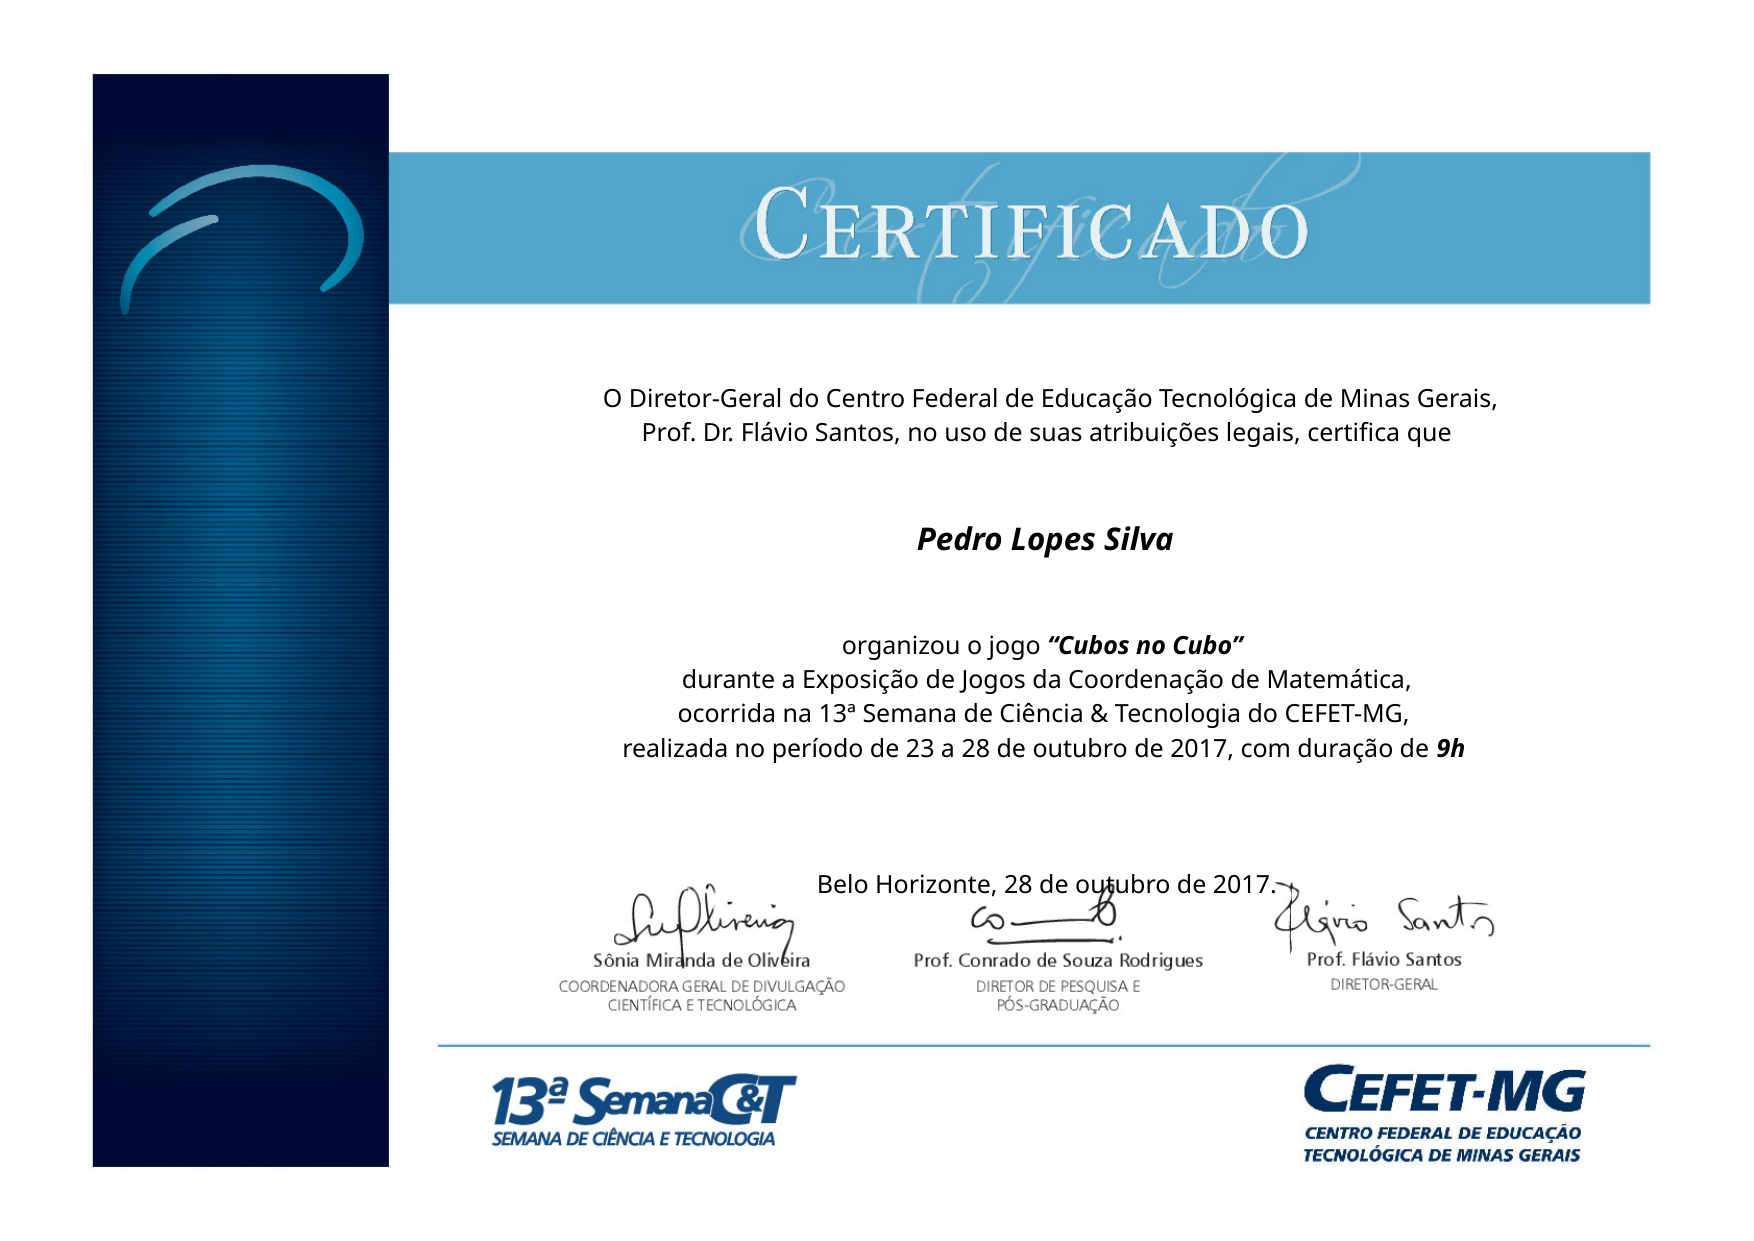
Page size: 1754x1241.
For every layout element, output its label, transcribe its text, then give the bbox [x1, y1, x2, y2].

picture [476, 764, 1277, 866]
text ocorrida na 13ª Semana de Ciência & Tecnologia do CEFET-MG, [340, 696, 1754, 730]
picture [476, 220, 1277, 381]
picture [476, 560, 1277, 628]
text Belo Horizonte, 28 de outubro de 2017. [340, 866, 1754, 901]
text durante a Exposição de Jogos da Coordenação de Matemática, [340, 662, 1754, 696]
picture [476, 901, 1277, 1021]
text Prof. Dr. Flávio Santos, no uso de suas atribuições legais, certifica que [340, 415, 1754, 449]
text O Diretor-Geral do Centro Federal de Educação Tecnológica de Minas Gerais, [0, 381, 1754, 415]
text organizou o jogo “Cubos no Cubo” [340, 628, 1754, 662]
picture [476, 449, 1277, 517]
text Pedro Lopes Silva [340, 517, 1754, 560]
text realizada no período de 23 a 28 de outubro de 2017, com duração de 9h [340, 730, 1754, 764]
